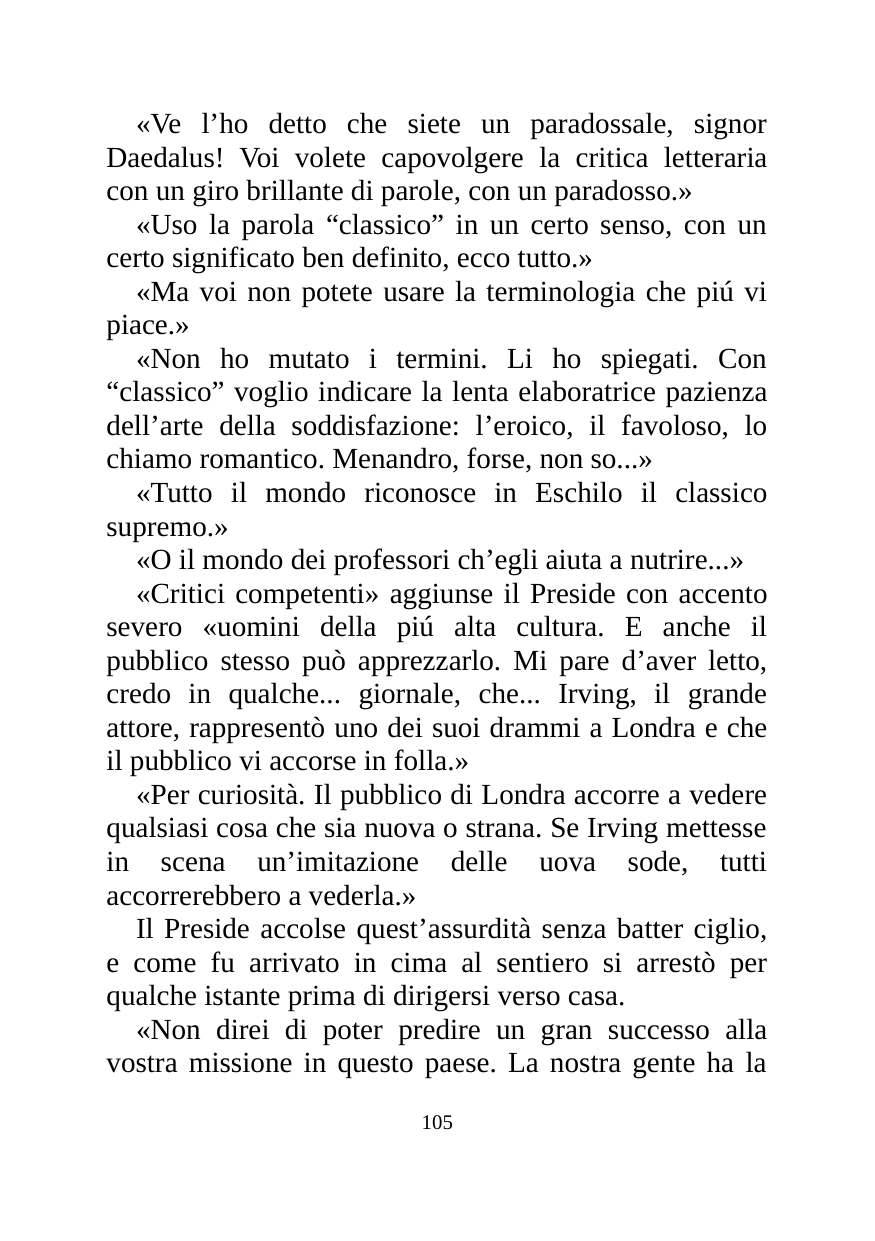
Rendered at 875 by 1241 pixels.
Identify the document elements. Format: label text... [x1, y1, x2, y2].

text «O il mondo dei professori ch’egli aiuta a nutrire...» [106, 542, 768, 576]
text «Per curiosità. Il pubblico di Londra accorre a vedere qualsiasi cosa che sia nuova o strana. Se Irving mettesse in scena un’imitazione delle uova sode, tutti accorrerebbero a vederla.» [106, 777, 768, 911]
text «Ma voi non potete usare la terminologia che piú vi piace.» [106, 274, 768, 341]
text «Tutto il mondo riconosce in Eschilo il classico supremo.» [106, 475, 768, 542]
text «Critici competenti» aggiunse il Preside con accento severo «uomini della piú alta cultura. E anche il pubblico stesso può apprezzarlo. Mi pare d’aver letto, credo in qualche... giornale, che... Irving, il grande attore, rappresentò uno dei suoi drammi a Londra e che il pubblico vi accorse in folla.» [106, 576, 768, 777]
text «Uso la parola “classico” in un certo senso, con un certo significato ben definito, ecco tutto.» [106, 207, 768, 274]
text «Ve l’ho detto che siete un paradossale, signor Daedalus! Voi volete capovolgere la critica letteraria con un giro brillante di parole, con un paradosso.» [106, 106, 768, 207]
text Il Preside accolse quest’assurdità senza batter ciglio, e come fu arrivato in cima al sentiero si arrestò per qualche istante prima di dirigersi verso casa. [106, 911, 768, 1012]
text «Non ho mutato i termini. Li ho spiegati. Con “classico” voglio indicare la lenta elaboratrice pazienza dell’arte della soddisfazione: l’eroico, il favoloso, lo chiamo romantico. Menandro, forse, non so...» [106, 341, 768, 475]
text «Non direi di poter predire un gran successo alla vostra missione in questo paese. La nostra gente ha la [106, 1012, 768, 1079]
